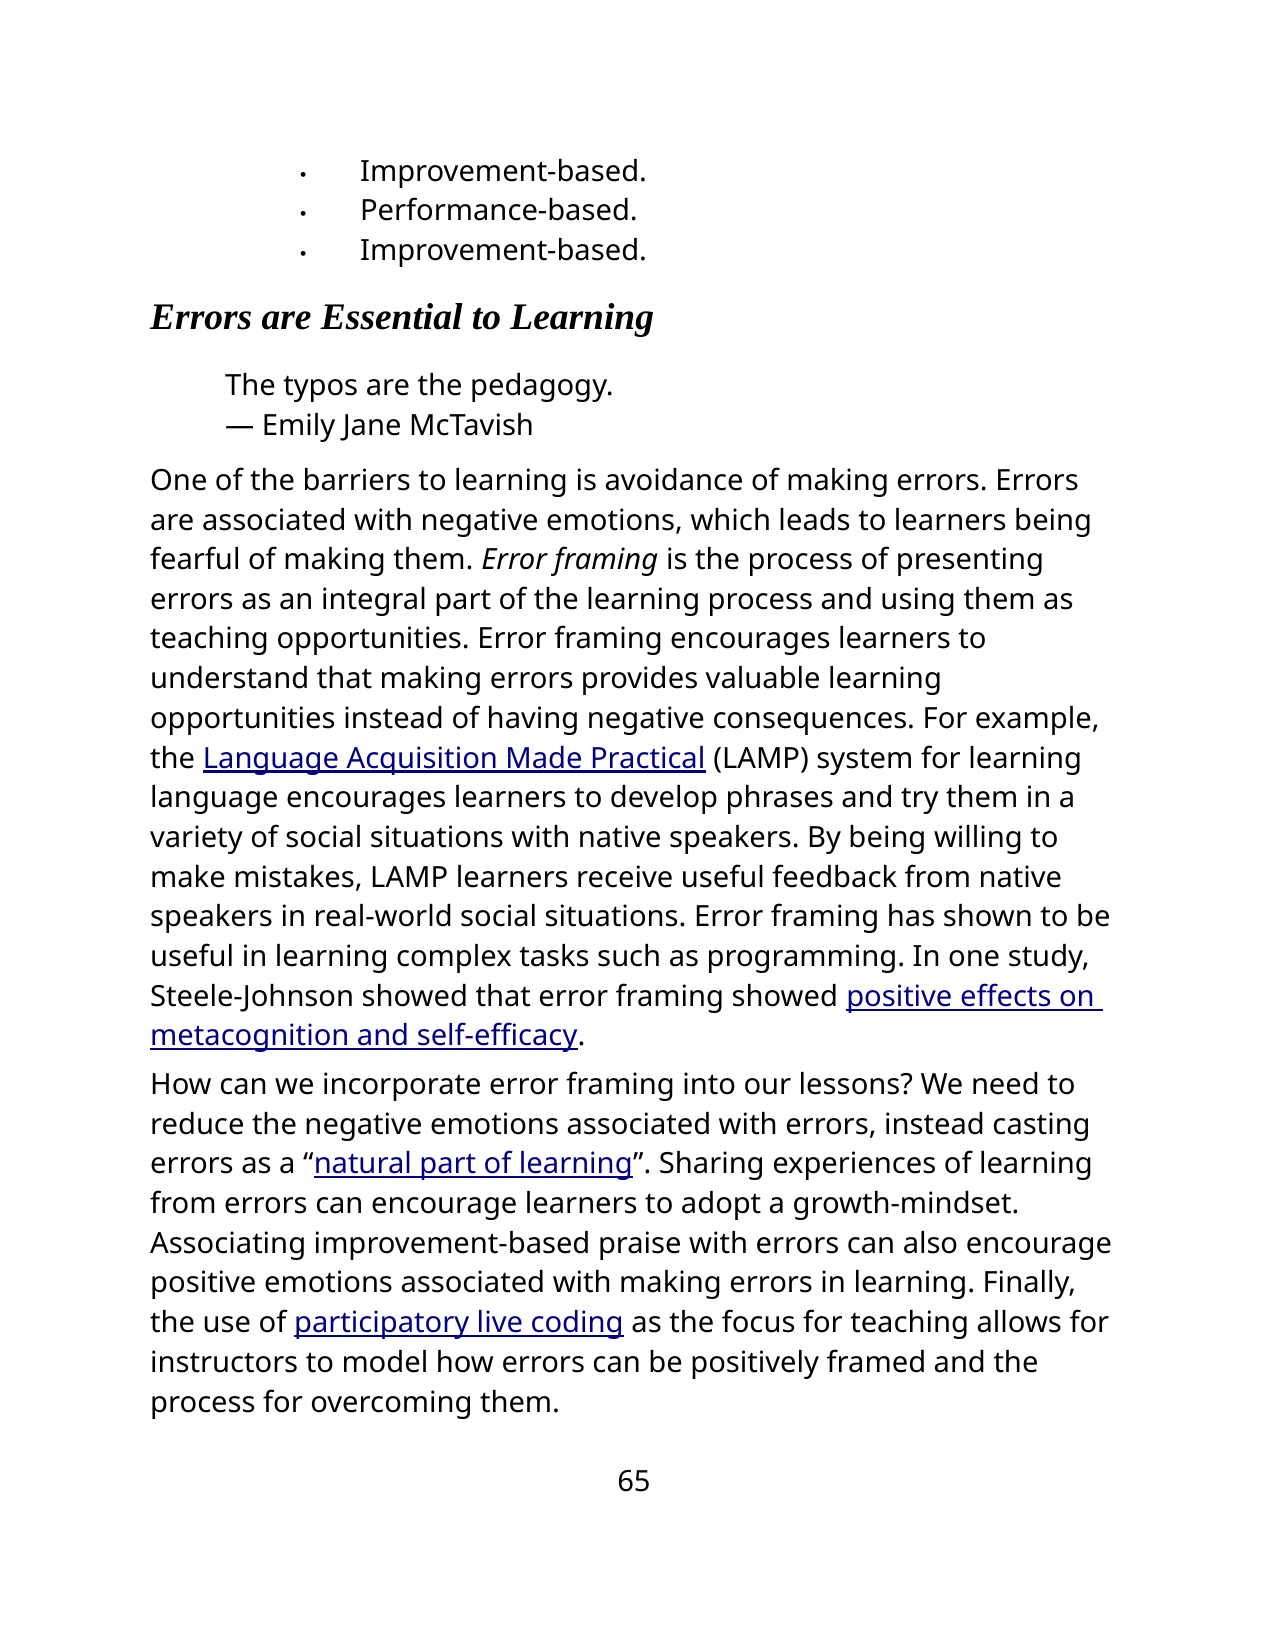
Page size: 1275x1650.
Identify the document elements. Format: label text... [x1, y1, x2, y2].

list Improvement-based. [300, 150, 1125, 190]
text One of the barriers to learning is avoidance of making errors. Errors are associated with negative emotions, which leads to learners being fearful of making them. Error framing is the process of presenting errors as an integral part of the learning process and using them as teaching opportunities. Error framing encourages learners to understand that making errors provides valuable learning opportunities instead of having negative consequences. For example, the Language Acquisition Made Practical (LAMP) system for learning language encourages learners to develop phrases and try them in a variety of social situations with native speakers. By being willing to make mistakes, LAMP learners receive useful feedback from native speakers in real-world social situations. Error framing has shown to be useful in learning complex tasks such as programming. In one study, Steele-Johnson showed that error framing showed positive effects on metacognition and self-efficacy. [150, 459, 1125, 1054]
list Performance-based. [300, 190, 1125, 229]
text The typos are the pedagogy. — Emily Jane McTavish [225, 365, 1125, 444]
list Improvement-based. [300, 229, 1125, 269]
text How can we incorporate error framing into our lessons? We need to reduce the negative emotions associated with errors, instead casting errors as a “natural part of learning”. Sharing experiences of learning from errors can encourage learners to adopt a growth-mindset. Associating improvement-based praise with errors can also encourage positive emotions associated with making errors in learning. Finally, the use of participatory live coding as the focus for teaching allows for instructors to model how errors can be positively framed and the process for overcoming them. [150, 1063, 1125, 1421]
subtitle Errors are Essential to Learning [150, 294, 1125, 337]
